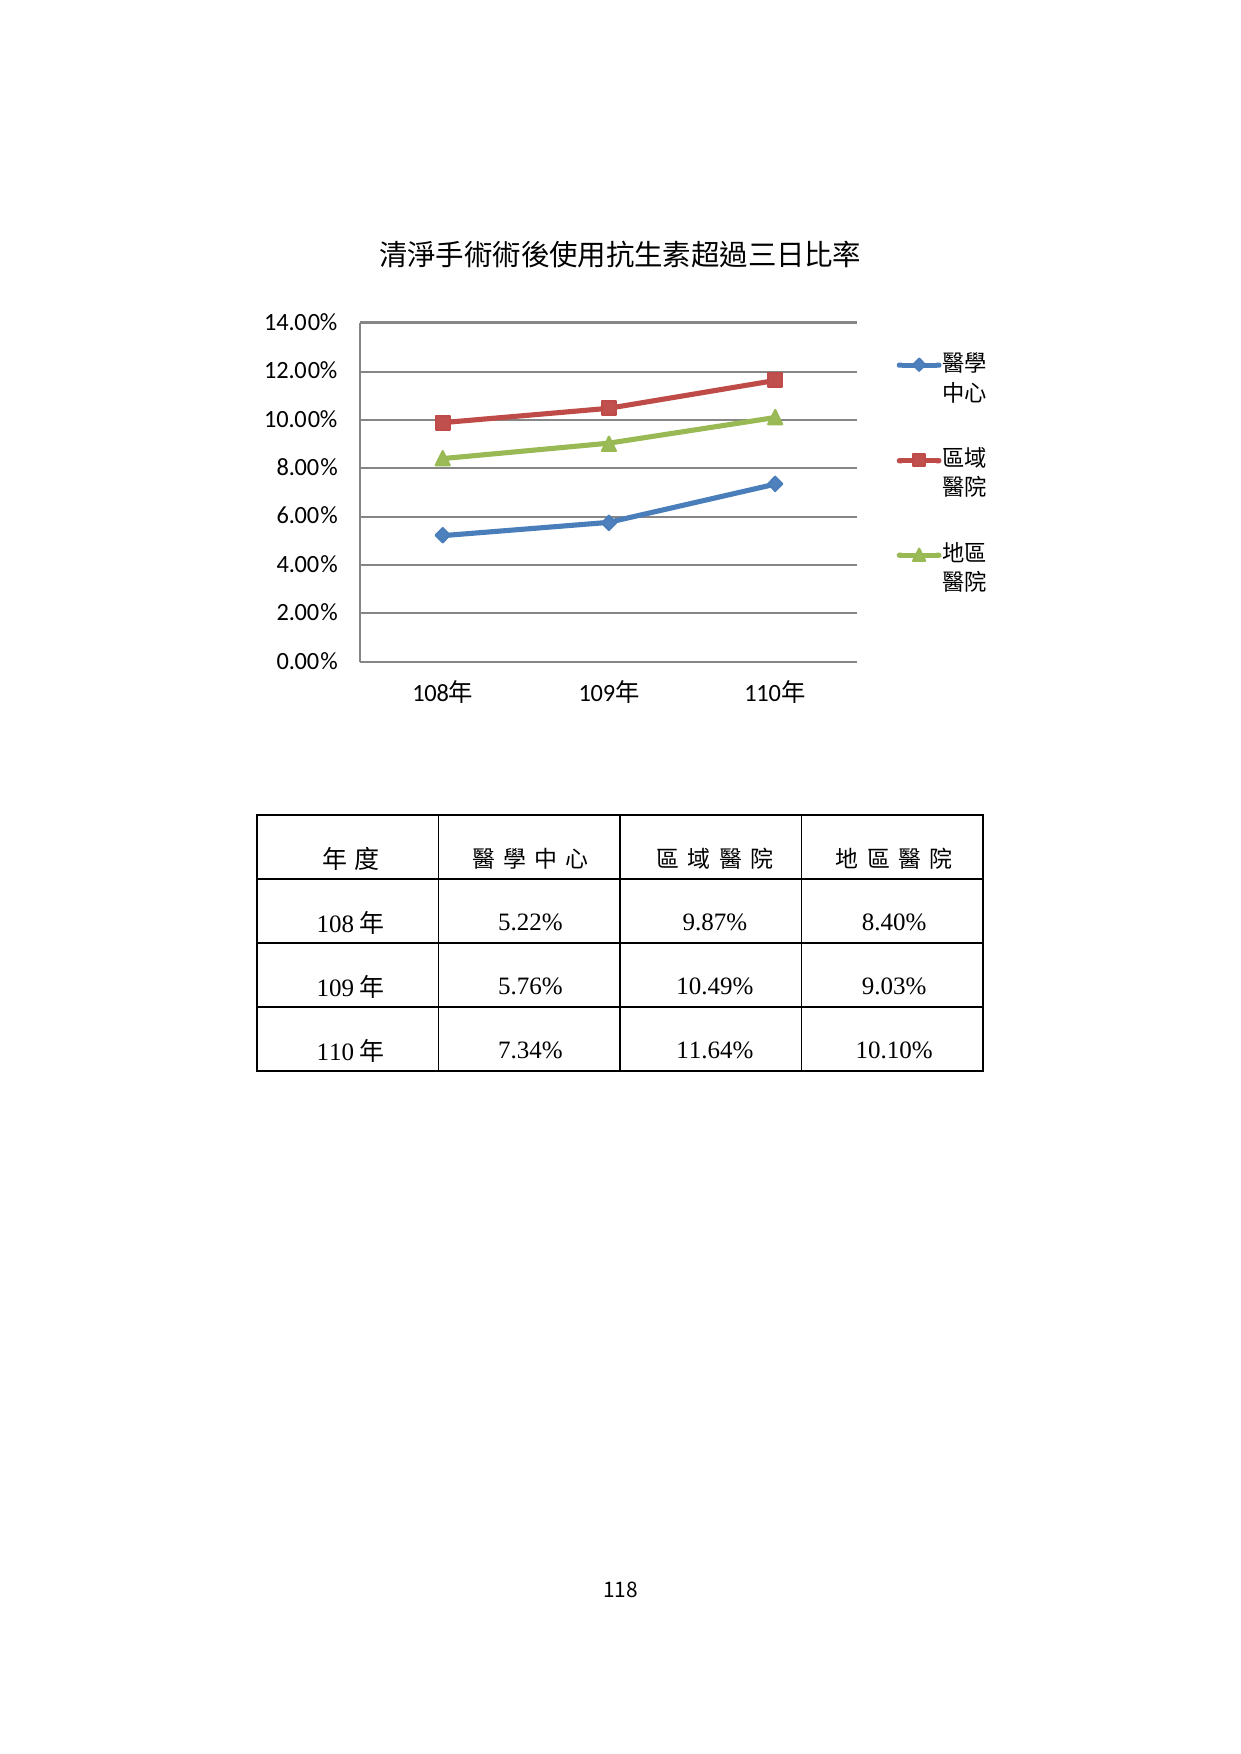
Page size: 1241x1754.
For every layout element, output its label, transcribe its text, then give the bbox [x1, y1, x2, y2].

table_header 地區醫院 [802, 816, 982, 878]
table_cell 11.64% [621, 1008, 801, 1070]
table_cell 5.22% [439, 880, 619, 942]
table_cell 109年 [258, 944, 438, 1006]
table_cell 7.34% [439, 1008, 619, 1070]
table_cell 110年 [258, 1008, 438, 1070]
table_cell 10.49% [621, 944, 801, 1006]
table_cell 5.76% [439, 944, 619, 1006]
table_header 年度 [258, 816, 438, 878]
table_cell 9.87% [621, 880, 801, 942]
table_header 區域醫院 [621, 816, 801, 878]
table_cell 10.10% [802, 1008, 982, 1070]
table_cell 108年 [258, 880, 438, 942]
table_cell 8.40% [802, 880, 982, 942]
table_header 醫學中心 [439, 816, 619, 878]
table_cell 9.03% [802, 944, 982, 1006]
